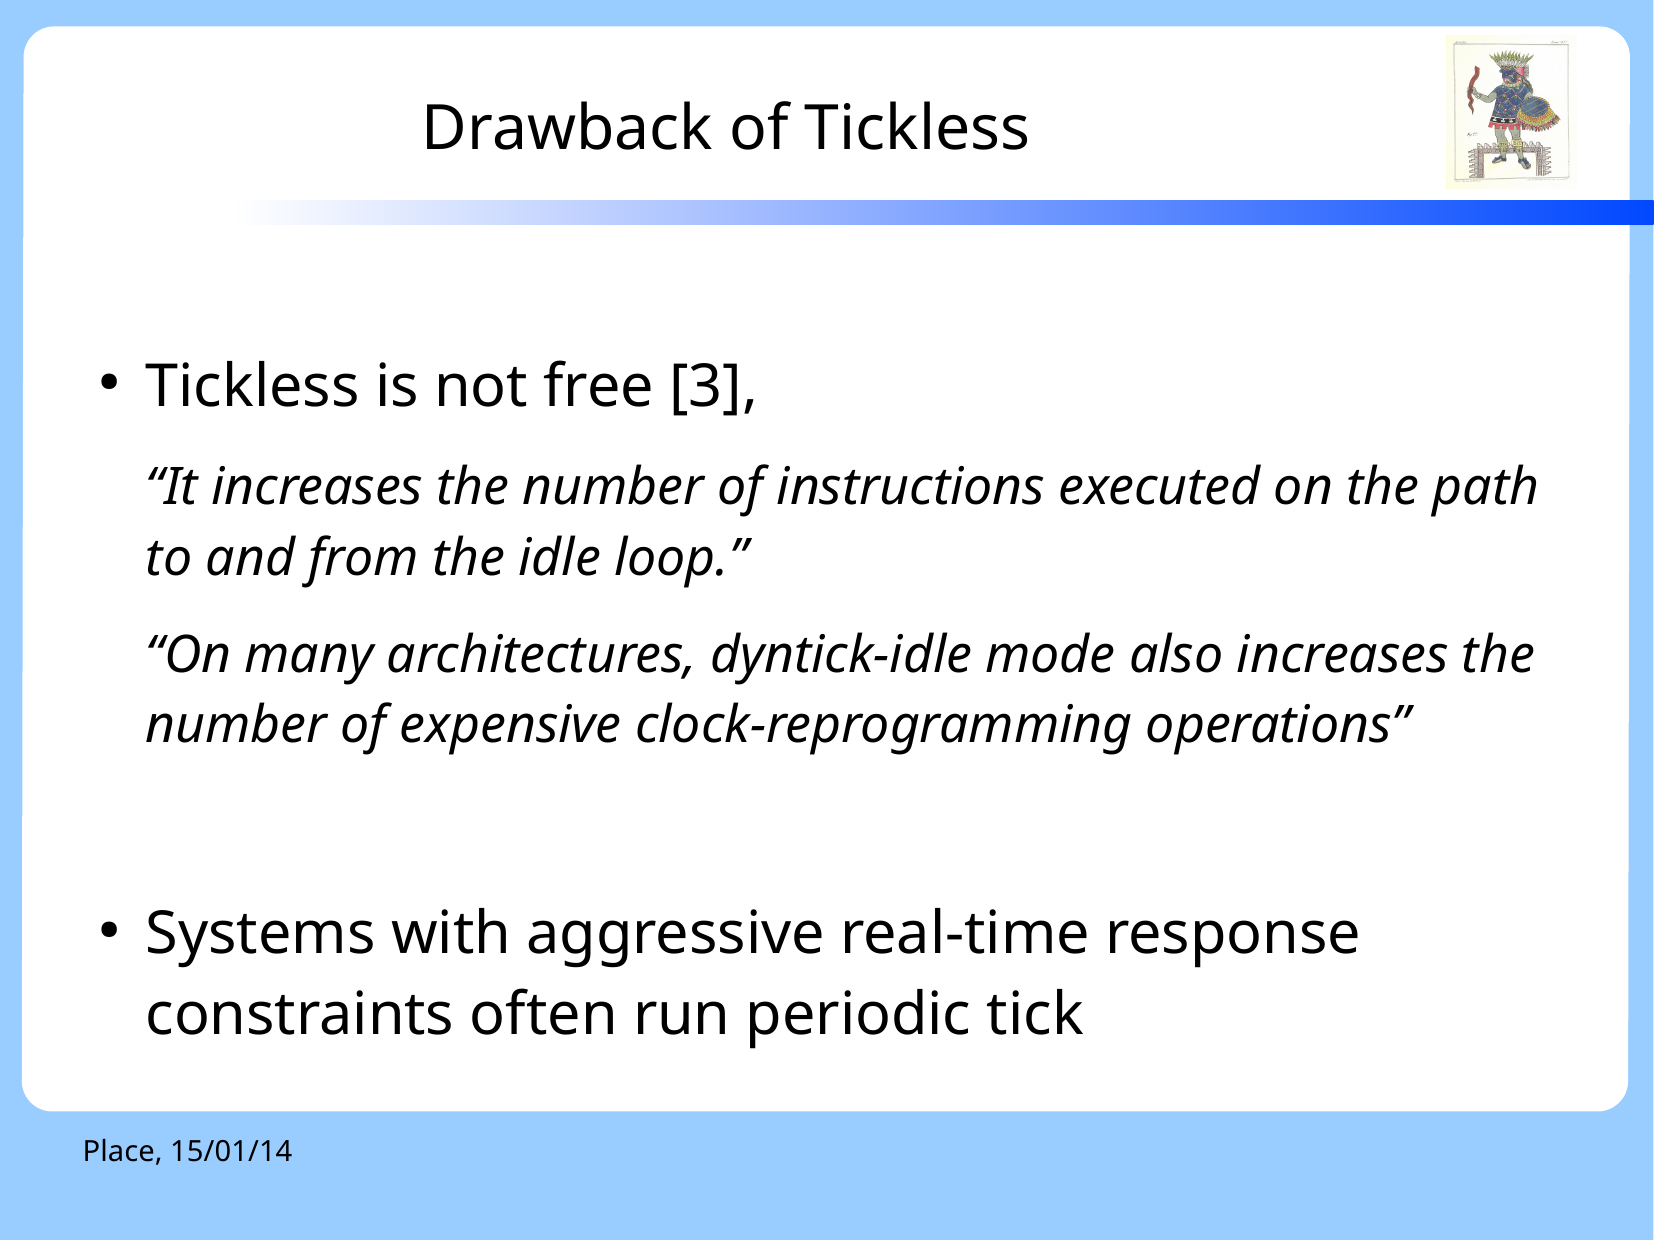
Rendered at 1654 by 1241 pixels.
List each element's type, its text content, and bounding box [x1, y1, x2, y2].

list Tickless is not free [3], “It increases the number of instructions executed on the path to and from the idle loop.” “On many architectures, dyntick-idle mode also increases the number of expensive clock-reprogramming operations” Systems with aggressive real-time response constraints often run periodic tick [82, 236, 1571, 1055]
title Drawback of Tickless [82, 49, 1371, 201]
picture [1446, 35, 1577, 189]
